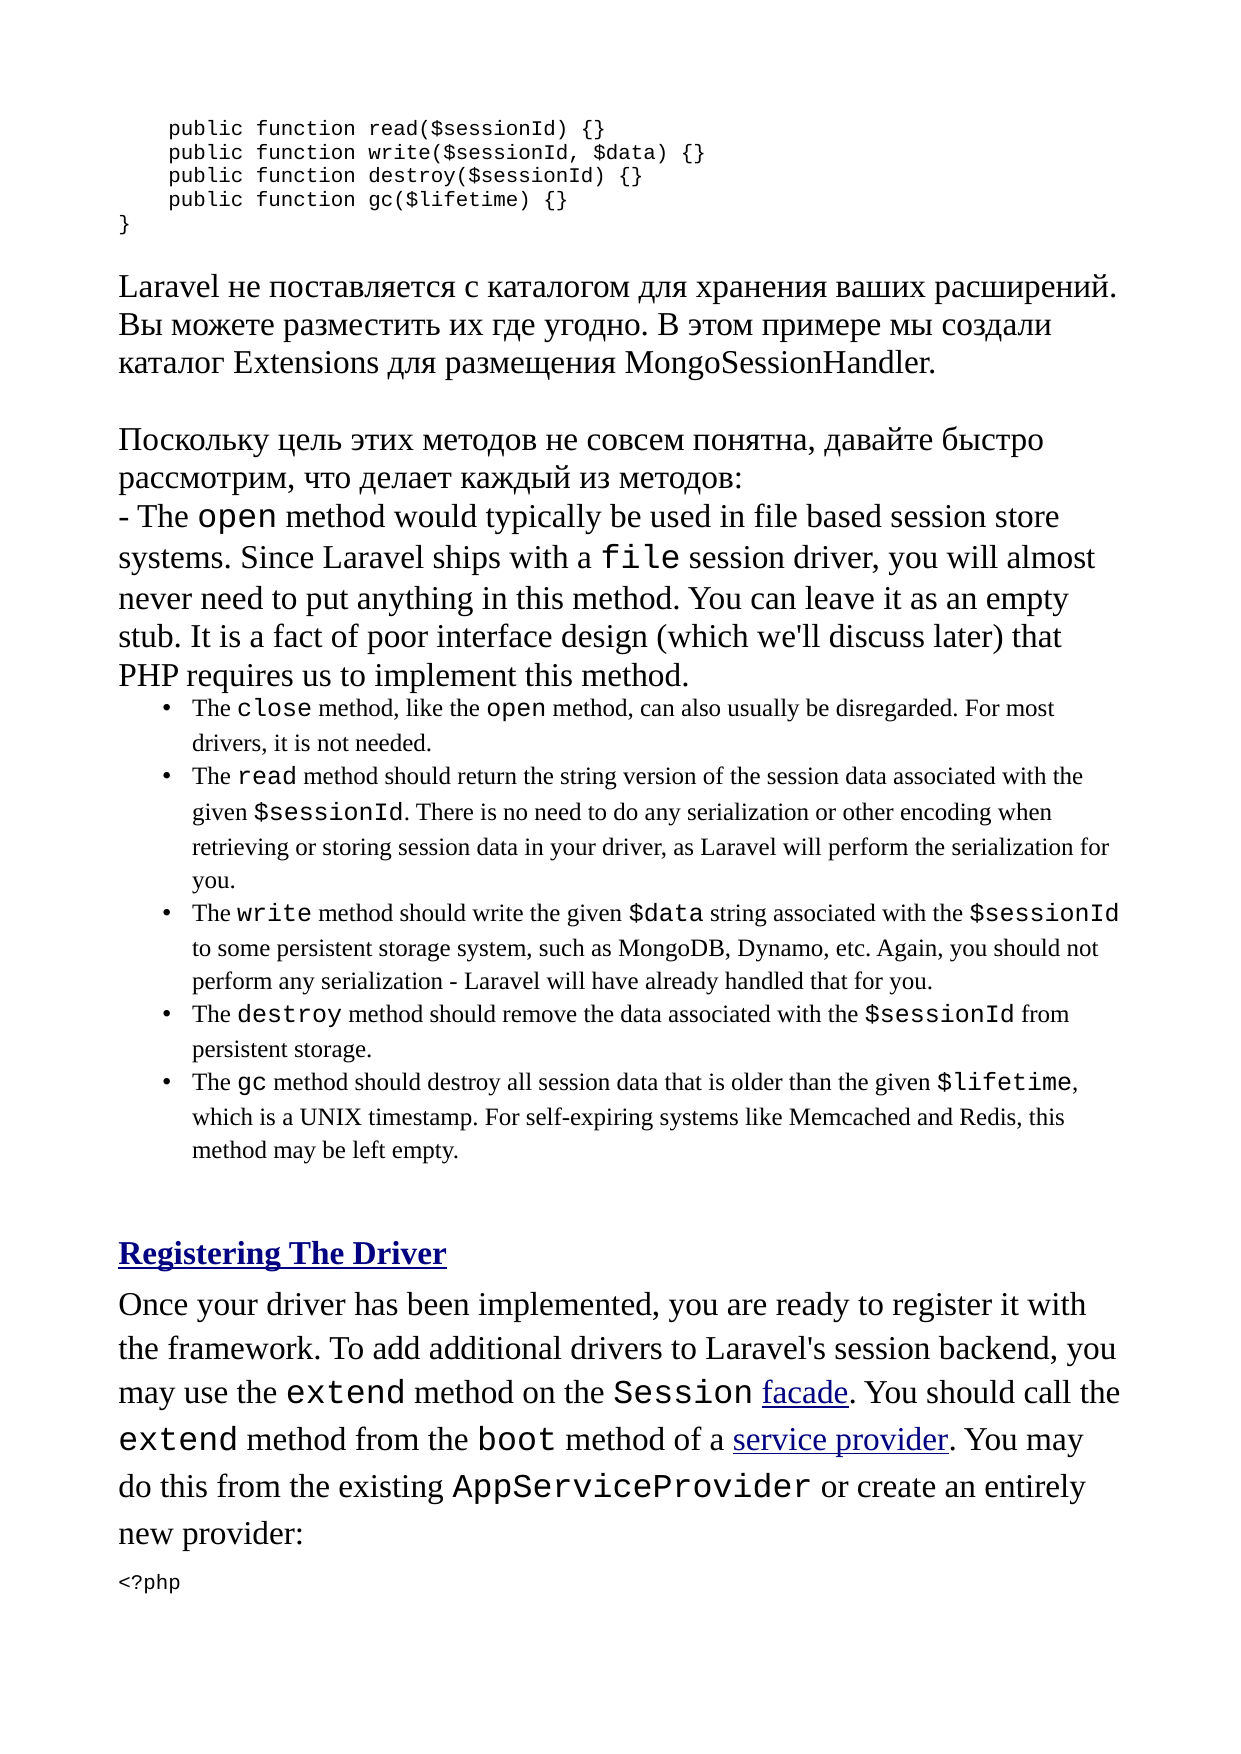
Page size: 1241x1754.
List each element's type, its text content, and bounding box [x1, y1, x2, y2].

text Once your driver has been implemented, you are ready to register it with the framework. To add additional drivers to Laravel's session backend, you may use the extend method on the Session facade. You should call the extend method from the boot method of a service provider. You may do this from the existing AppServiceProvider or create an entirely new provider: [118, 1284, 1122, 1552]
list The close method, like the open method, can also usually be disregarded. For most drivers, it is not needed. [162, 693, 1122, 757]
subtitle Registering The Driver [118, 1233, 1122, 1272]
text Laravel не поставляется с каталогом для хранения ваших расширений. Вы можете разместить их где угодно. В этом примере мы создали каталог Extensions для размещения MongoSessionHandler. Поскольку цель этих методов не совсем понятна, давайте быстро рассмотрим, что делает каждый из методов: [118, 266, 1122, 496]
text public function read($sessionId) {} [118, 118, 1122, 142]
list The write method should write the given $data string associated with the $sessionId to some persistent storage system, such as MongoDB, Dynamo, etc. Again, you should not perform any serialization - Laravel will have already handled that for you. [162, 898, 1122, 994]
text public function gc($lifetime) {} [118, 189, 1122, 213]
text <?php [118, 1572, 1122, 1596]
text - The open method would typically be used in file based session store systems. Since Laravel ships with a file session driver, you will almost never need to put anything in this method. You can leave it as an empty stub. It is a fact of poor interface design (which we'll discuss later) that PHP requires us to implement this method. [118, 496, 1122, 693]
list The gc method should destroy all session data that is older than the given $lifetime, which is a UNIX timestamp. For self-expiring systems like Memcached and Redis, this method may be left empty. [162, 1067, 1122, 1164]
text public function write($sessionId, $data) {} [118, 142, 1122, 165]
text public function destroy($sessionId) {} [118, 165, 1122, 189]
text } [118, 213, 1122, 236]
list The read method should return the string version of the session data associated with the given $sessionId. There is no need to do any serialization or other encoding when retrieving or storing session data in your driver, as Laravel will perform the serialization for you. [162, 761, 1122, 893]
list The destroy method should remove the data associated with the $sessionId from persistent storage. [162, 999, 1122, 1063]
